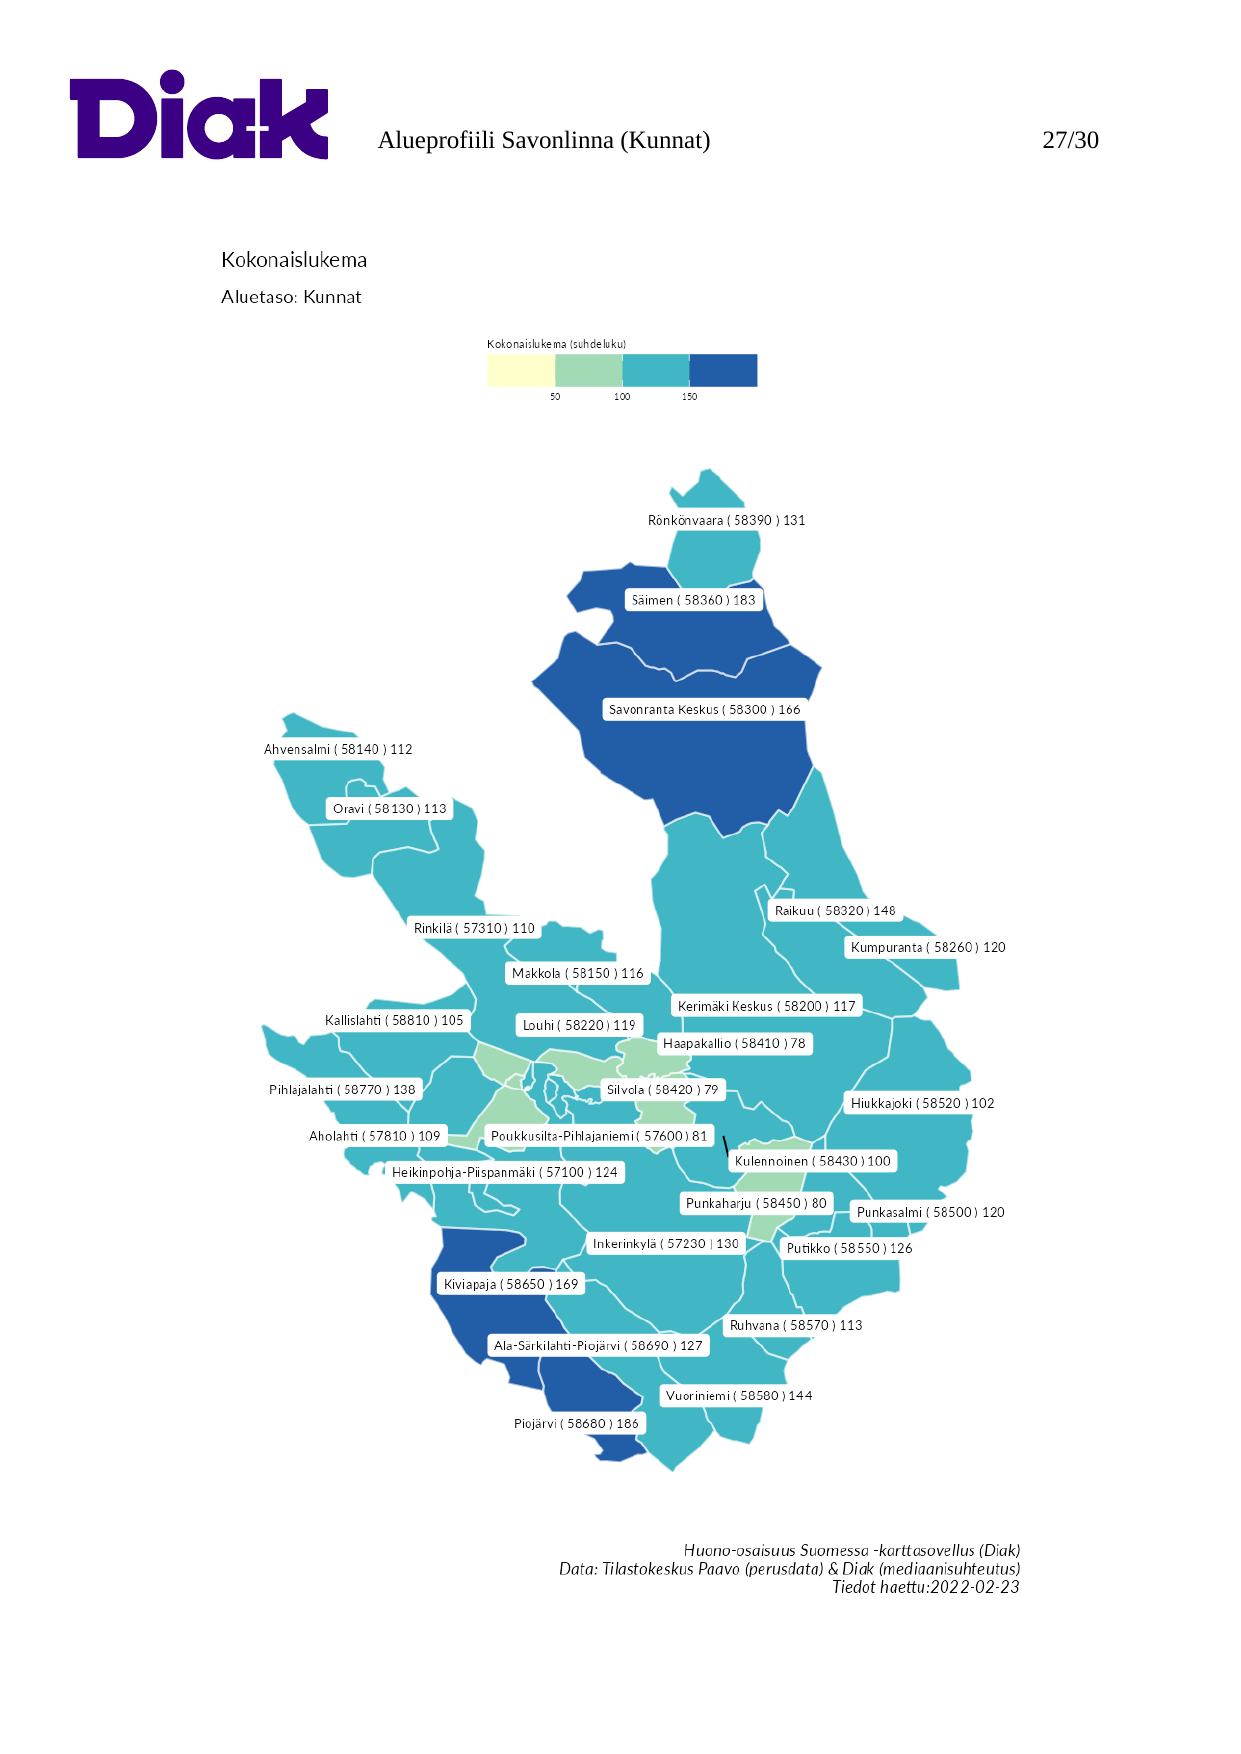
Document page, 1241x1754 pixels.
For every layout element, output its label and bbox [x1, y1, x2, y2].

picture [61, 196, 1179, 1651]
